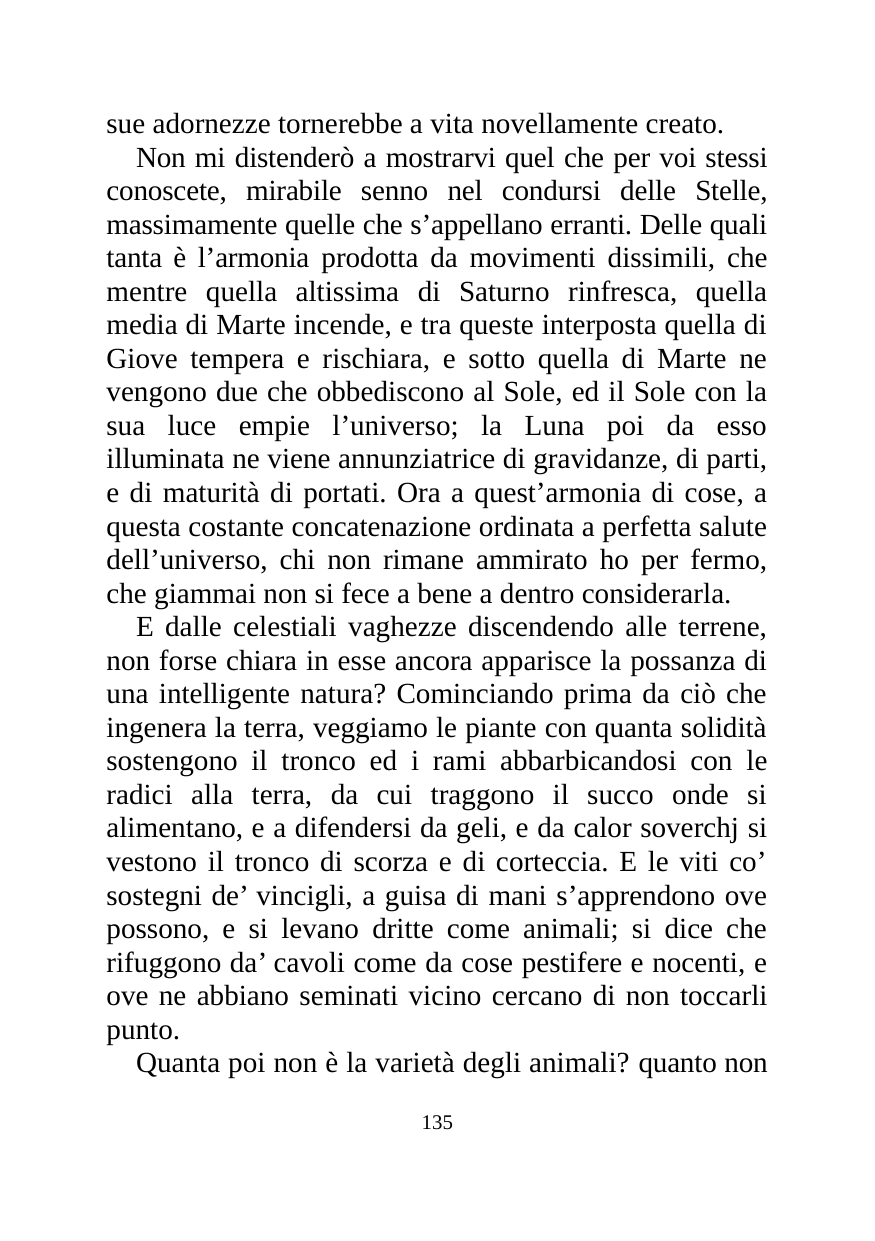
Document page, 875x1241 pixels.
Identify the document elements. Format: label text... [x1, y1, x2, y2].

text Quanta poi non è la varietà degli animali? quanto non [106, 1045, 768, 1079]
text sue adornezze tornerebbe a vita novellamente creato. [106, 106, 768, 140]
text E dalle celestiali vaghezze discendendo alle terrene, non forse chiara in esse ancora apparisce la possanza di una intelligente natura? Cominciando prima da ciò che ingenera la terra, veggiamo le piante con quanta solidità sostengono il tronco ed i rami abbarbicandosi con le radici alla terra, da cui traggono il succo onde si alimentano, e a difendersi da geli, e da calor soverchj si vestono il tronco di scorza e di corteccia. E le viti co’ sostegni de’ vincigli, a guisa di mani s’apprendono ove possono, e si levano dritte come animali; si dice che rifuggono da’ cavoli come da cose pestifere e nocenti, e ove ne abbiano seminati vicino cercano di non toccarli punto. [106, 609, 768, 1045]
text Non mi distenderò a mostrarvi quel che per voi stessi conoscete, mirabile senno nel condursi delle Stelle, massimamente quelle che s’appellano erranti. Delle quali tanta è l’armonia prodotta da movimenti dissimili, che mentre quella altissima di Saturno rinfresca, quella media di Marte incende, e tra queste interposta quella di Giove tempera e rischiara, e sotto quella di Marte ne vengono due che obbediscono al Sole, ed il Sole con la sua luce empie l’universo; la Luna poi da esso illuminata ne viene annunziatrice di gravidanze, di parti, e di maturità di portati. Ora a quest’armonia di cose, a questa costante concatenazione ordinata a perfetta salute dell’universo, chi non rimane ammirato ho per fermo, che giammai non si fece a bene a dentro considerarla. [106, 140, 768, 609]
